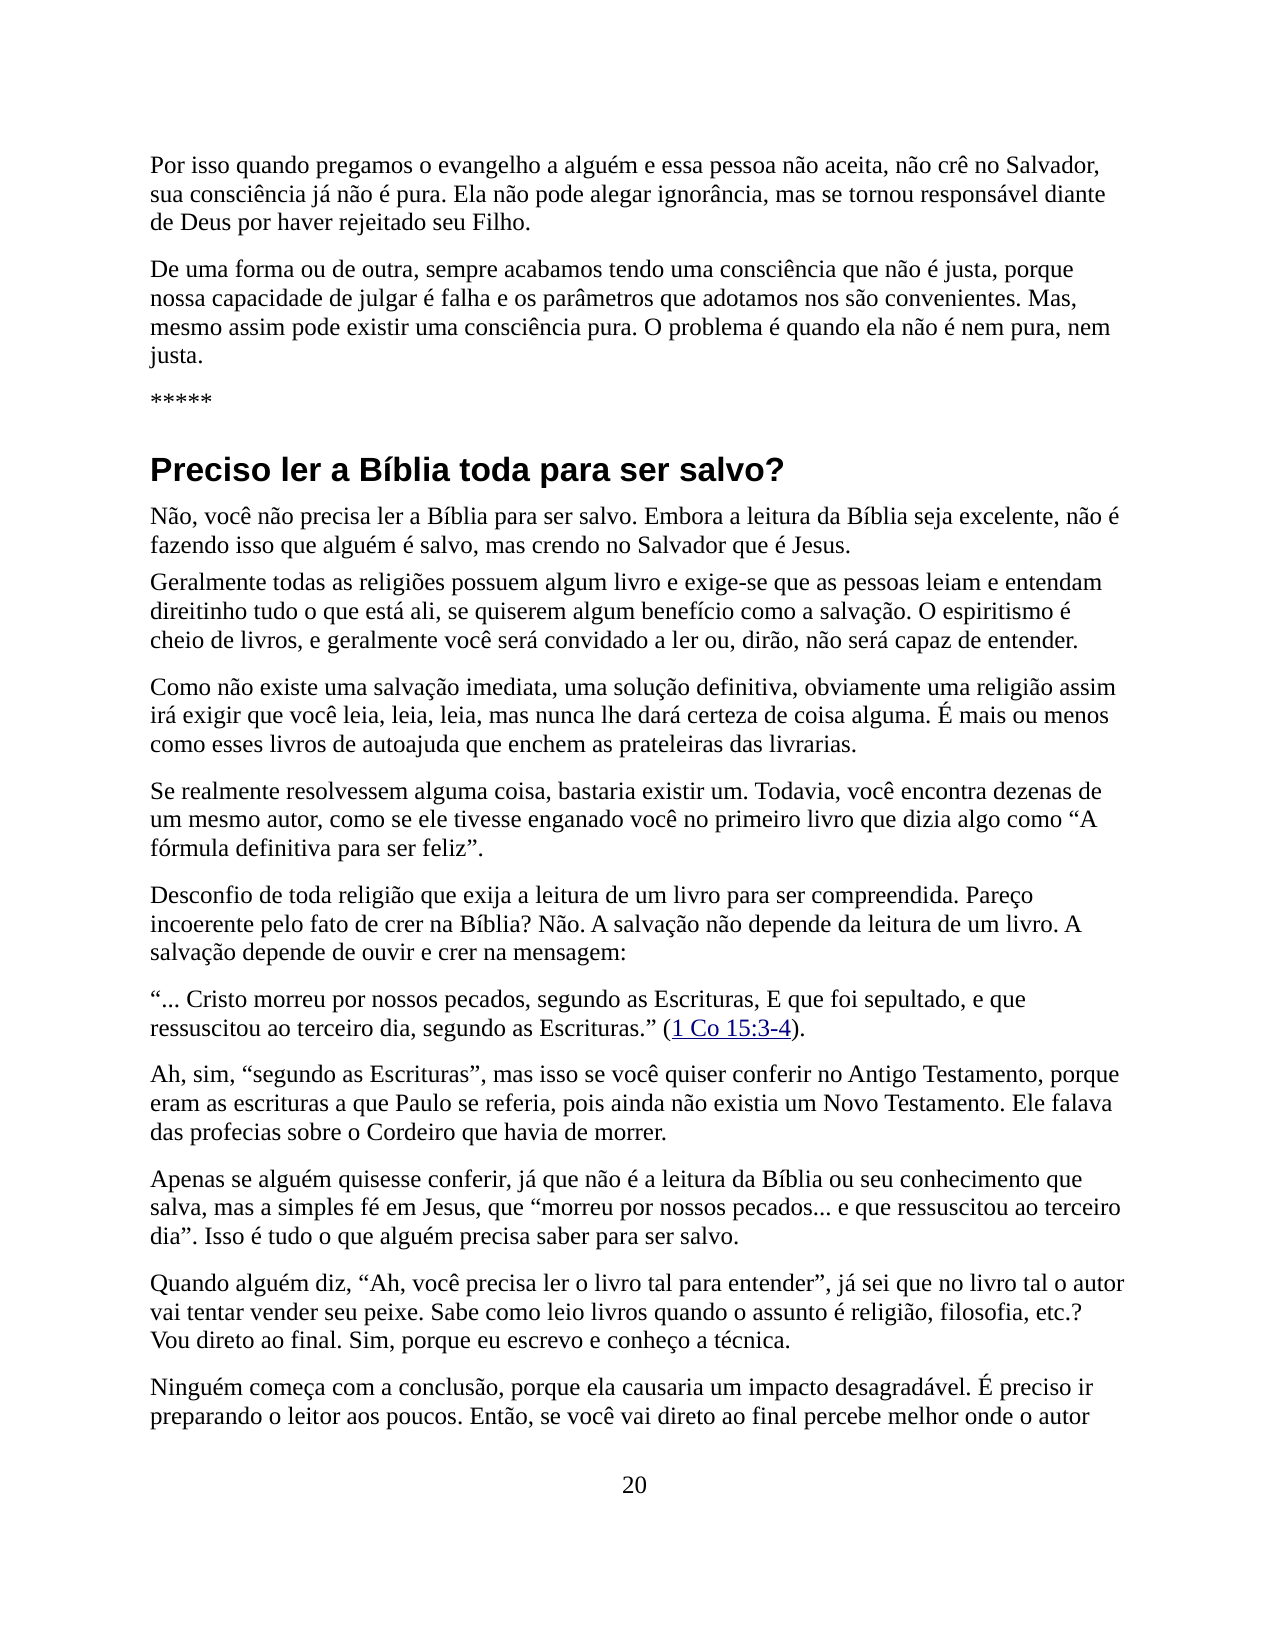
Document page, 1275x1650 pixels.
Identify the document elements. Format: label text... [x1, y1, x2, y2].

text Por isso quando pregamos o evangelho a alguém e essa pessoa não aceita, não crê no Salvador, sua consciência já não é pura. Ela não pode alegar ignorância, mas se tornou responsável diante de Deus por haver rejeitado seu Filho. [150, 150, 1125, 236]
subtitle Preciso ler a Bíblia toda para ser salvo? [150, 450, 1125, 488]
text De uma forma ou de outra, sempre acabamos tendo uma consciência que não é justa, porque nossa capacidade de julgar é falha e os parâmetros que adotamos nos são convenientes. Mas, mesmo assim pode existir uma consciência pura. O problema é quando ela não é nem pura, nem justa. [150, 254, 1125, 369]
text “... Cristo morreu por nossos pecados, segundo as Escrituras, E que foi sepultado, e que ressuscitou ao terceiro dia, segundo as Escrituras.” (1 Co 15:3-4). [150, 984, 1125, 1042]
text Quando alguém diz, “Ah, você precisa ler o livro tal para entender”, já sei que no livro tal o autor vai tentar vender seu peixe. Sabe como leio livros quando o assunto é religião, filosofia, etc.? Vou direto ao final. Sim, porque eu escrevo e conheço a técnica. [150, 1268, 1125, 1354]
text Ninguém começa com a conclusão, porque ela causaria um impacto desagradável. É preciso ir preparando o leitor aos poucos. Então, se você vai direto ao final percebe melhor onde o autor [150, 1372, 1125, 1429]
text Geralmente todas as religiões possuem algum livro e exige-se que as pessoas leiam e entendam direitinho tudo o que está ali, se quiserem algum benefício como a salvação. O espiritismo é cheio de livros, e geralmente você será convidado a ler ou, dirão, não será capaz de entender. [150, 567, 1125, 654]
text Se realmente resolvessem alguma coisa, bastaria existir um. Todavia, você encontra dezenas de um mesmo autor, como se ele tivesse enganado você no primeiro livro que dizia algo como “A fórmula definitiva para ser feliz”. [150, 776, 1125, 862]
text Desconfio de toda religião que exija a leitura de um livro para ser compreendida. Pareço incoerente pelo fato de crer na Bíblia? Não. A salvação não depende da leitura de um livro. A salvação depende de ouvir e crer na mensagem: [150, 880, 1125, 966]
text Ah, sim, “segundo as Escrituras”, mas isso se você quiser conferir no Antigo Testamento, porque eram as escrituras a que Paulo se referia, pois ainda não existia um Novo Testamento. Ele falava das profecias sobre o Cordeiro que havia de morrer. [150, 1059, 1125, 1146]
text ***** [150, 387, 1125, 416]
text Como não existe uma salvação imediata, uma solução definitiva, obviamente uma religião assim irá exigir que você leia, leia, leia, mas nunca lhe dará certeza de coisa alguma. É mais ou menos como esses livros de autoajuda que enchem as prateleiras das livrarias. [150, 672, 1125, 758]
text Apenas se alguém quisesse conferir, já que não é a leitura da Bíblia ou seu conhecimento que salva, mas a simples fé em Jesus, que “morreu por nossos pecados... e que ressuscitou ao terceiro dia”. Isso é tudo o que alguém precisa saber para ser salvo. [150, 1164, 1125, 1250]
text Não, você não precisa ler a Bíblia para ser salvo. Embora a leitura da Bíblia seja excelente, não é fazendo isso que alguém é salvo, mas crendo no Salvador que é Jesus. [150, 501, 1125, 558]
